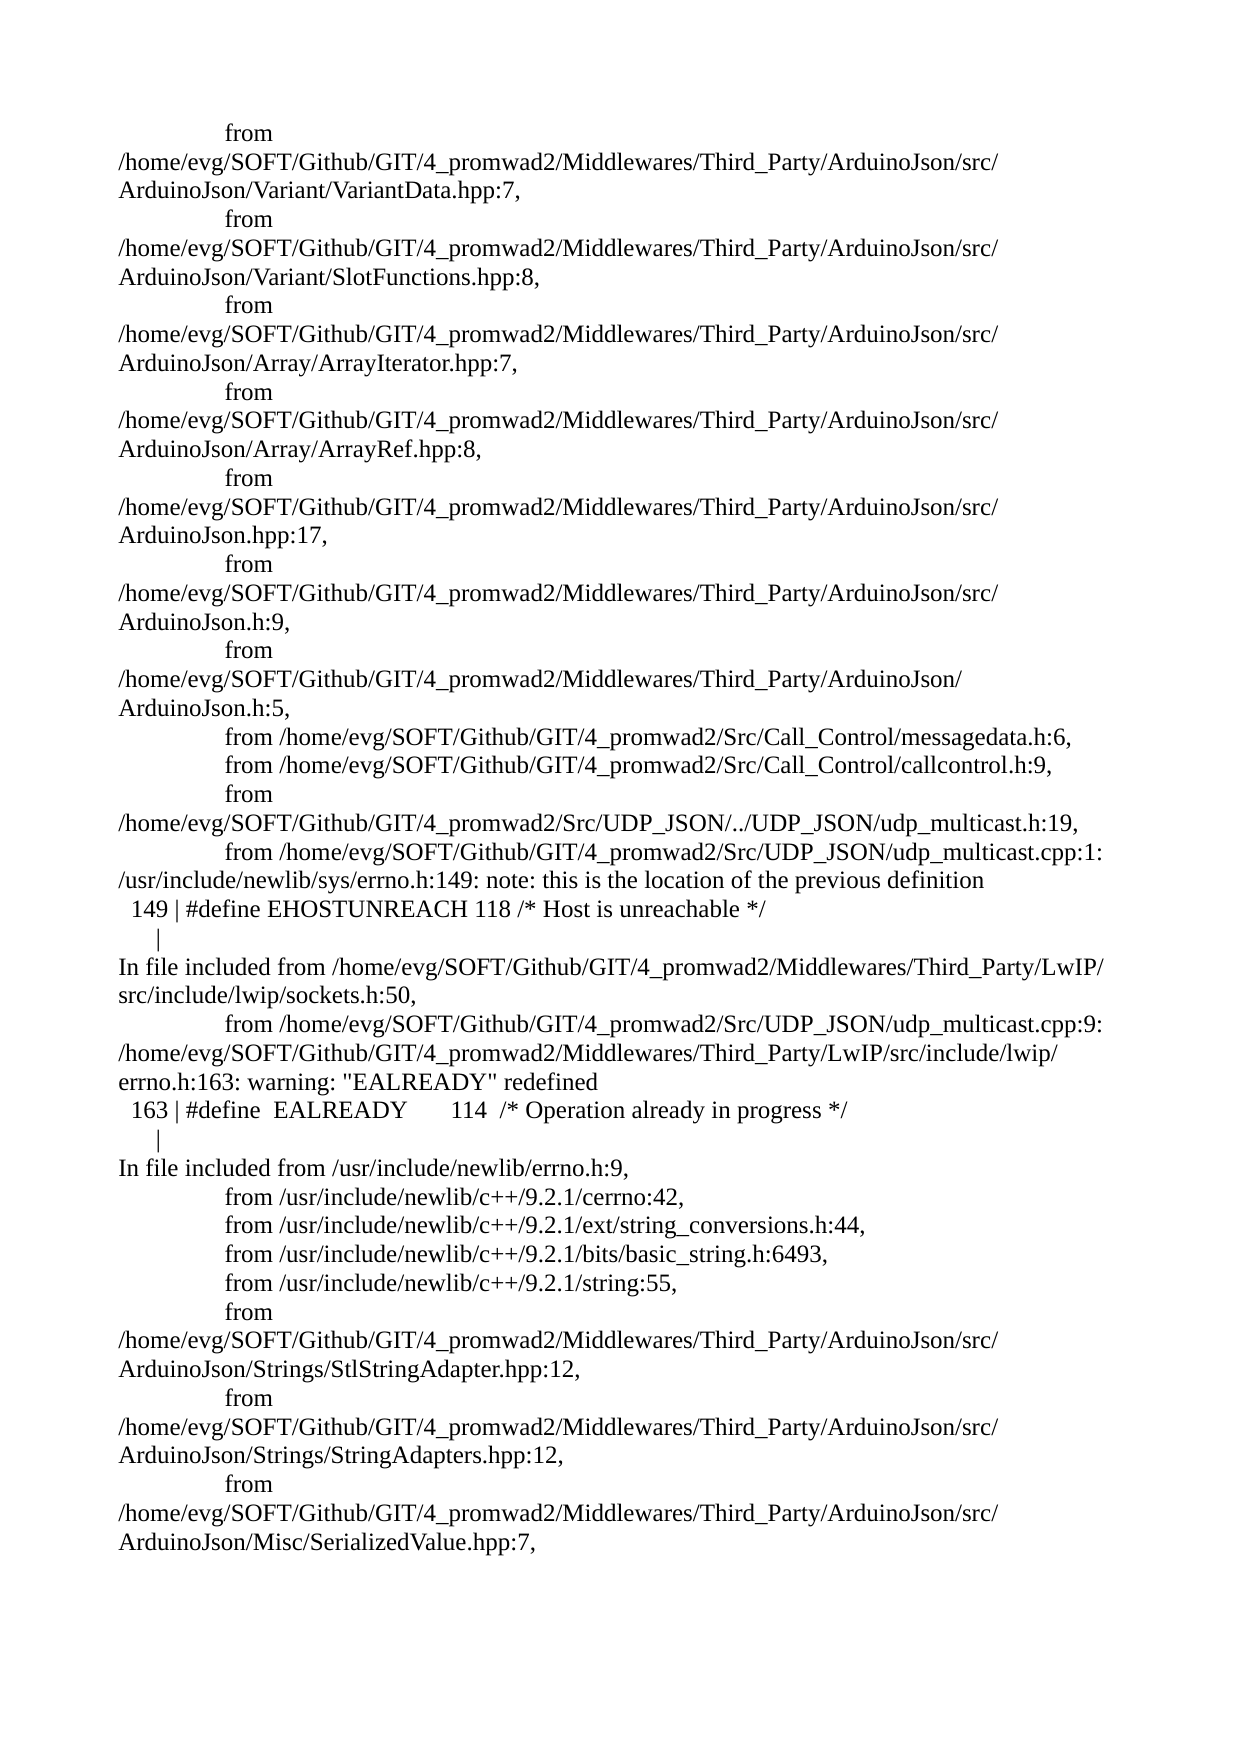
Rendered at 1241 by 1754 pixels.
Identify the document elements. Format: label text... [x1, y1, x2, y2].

text from /usr/include/newlib/c++/9.2.1/bits/basic_string.h:6493, [118, 1239, 1122, 1268]
text from /home/evg/SOFT/Github/GIT/4_promwad2/Src/Call_Control/callcontrol.h:9, [118, 751, 1122, 779]
text from /usr/include/newlib/c++/9.2.1/cerrno:42, [118, 1182, 1122, 1211]
text | [118, 923, 1122, 952]
text 163 | #define EALREADY 114 /* Operation already in progress */ [118, 1096, 1122, 1124]
text from /home/evg/SOFT/Github/GIT/4_promwad2/Middlewares/Third_Party/ArduinoJson/src/ArduinoJson.hpp:17, [118, 463, 1122, 549]
text from /home/evg/SOFT/Github/GIT/4_promwad2/Middlewares/Third_Party/ArduinoJson/ArduinoJson.h:5, [118, 636, 1122, 722]
text In file included from /usr/include/newlib/errno.h:9, [118, 1153, 1122, 1182]
text from /home/evg/SOFT/Github/GIT/4_promwad2/Middlewares/Third_Party/ArduinoJson/src/ArduinoJson/Misc/SerializedValue.hpp:7, [118, 1469, 1122, 1556]
text from /home/evg/SOFT/Github/GIT/4_promwad2/Src/UDP_JSON/udp_multicast.cpp:1: [118, 837, 1122, 866]
text from /home/evg/SOFT/Github/GIT/4_promwad2/Middlewares/Third_Party/ArduinoJson/src/ArduinoJson/Variant/VariantData.hpp:7, [118, 118, 1122, 204]
text 149 | #define EHOSTUNREACH 118 /* Host is unreachable */ [118, 894, 1122, 923]
text from /home/evg/SOFT/Github/GIT/4_promwad2/Middlewares/Third_Party/ArduinoJson/src/ArduinoJson.h:9, [118, 549, 1122, 636]
text from /home/evg/SOFT/Github/GIT/4_promwad2/Middlewares/Third_Party/ArduinoJson/src/ArduinoJson/Strings/StlStringAdapter.hpp:12, [118, 1297, 1122, 1383]
text from /home/evg/SOFT/Github/GIT/4_promwad2/Middlewares/Third_Party/ArduinoJson/src/ArduinoJson/Array/ArrayRef.hpp:8, [118, 377, 1122, 463]
text from /home/evg/SOFT/Github/GIT/4_promwad2/Middlewares/Third_Party/ArduinoJson/src/ArduinoJson/Strings/StringAdapters.hpp:12, [118, 1383, 1122, 1469]
text In file included from /home/evg/SOFT/Github/GIT/4_promwad2/Middlewares/Third_Party/LwIP/src/include/lwip/sockets.h:50, [118, 952, 1122, 1009]
text from /home/evg/SOFT/Github/GIT/4_promwad2/Src/Call_Control/messagedata.h:6, [118, 722, 1122, 751]
text from /usr/include/newlib/c++/9.2.1/string:55, [118, 1268, 1122, 1297]
text from /usr/include/newlib/c++/9.2.1/ext/string_conversions.h:44, [118, 1211, 1122, 1239]
text from /home/evg/SOFT/Github/GIT/4_promwad2/Src/UDP_JSON/../UDP_JSON/udp_multicast.h:19, [118, 779, 1122, 837]
text /usr/include/newlib/sys/errno.h:149: note: this is the location of the previous definition [118, 866, 1122, 894]
text from /home/evg/SOFT/Github/GIT/4_promwad2/Src/UDP_JSON/udp_multicast.cpp:9: [118, 1009, 1122, 1038]
text | [118, 1124, 1122, 1153]
text /home/evg/SOFT/Github/GIT/4_promwad2/Middlewares/Third_Party/LwIP/src/include/lwip/errno.h:163: warning: "EALREADY" redefined [118, 1038, 1122, 1096]
text from /home/evg/SOFT/Github/GIT/4_promwad2/Middlewares/Third_Party/ArduinoJson/src/ArduinoJson/Variant/SlotFunctions.hpp:8, [118, 204, 1122, 291]
text from /home/evg/SOFT/Github/GIT/4_promwad2/Middlewares/Third_Party/ArduinoJson/src/ArduinoJson/Array/ArrayIterator.hpp:7, [118, 291, 1122, 377]
